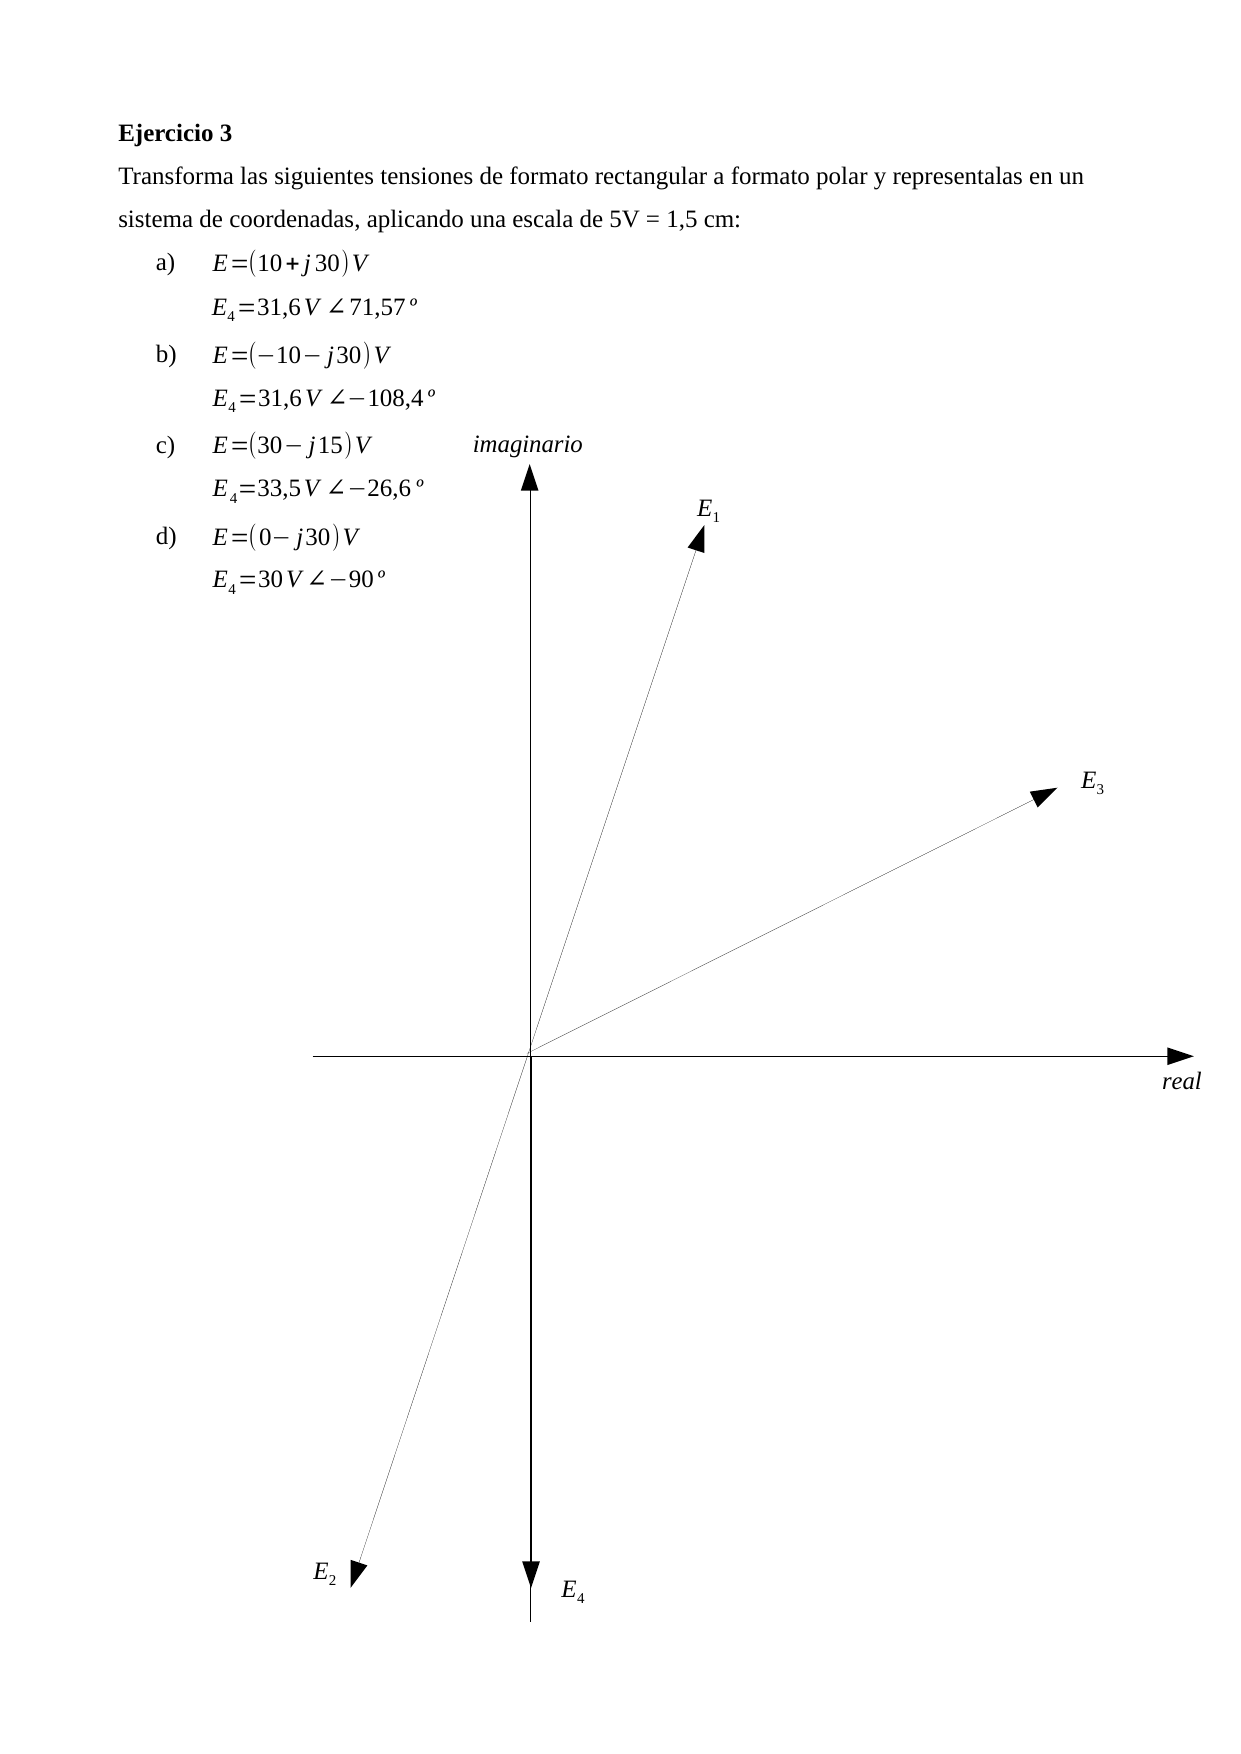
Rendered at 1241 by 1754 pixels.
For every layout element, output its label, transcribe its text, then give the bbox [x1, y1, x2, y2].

text Ejercicio 3 [118, 118, 1122, 147]
text Transforma las siguientes tensiones de formato rectangular a formato polar y representalas en un sistema de coordenadas, aplicando una escala de 5V = 1,5 cm: [118, 161, 1122, 233]
